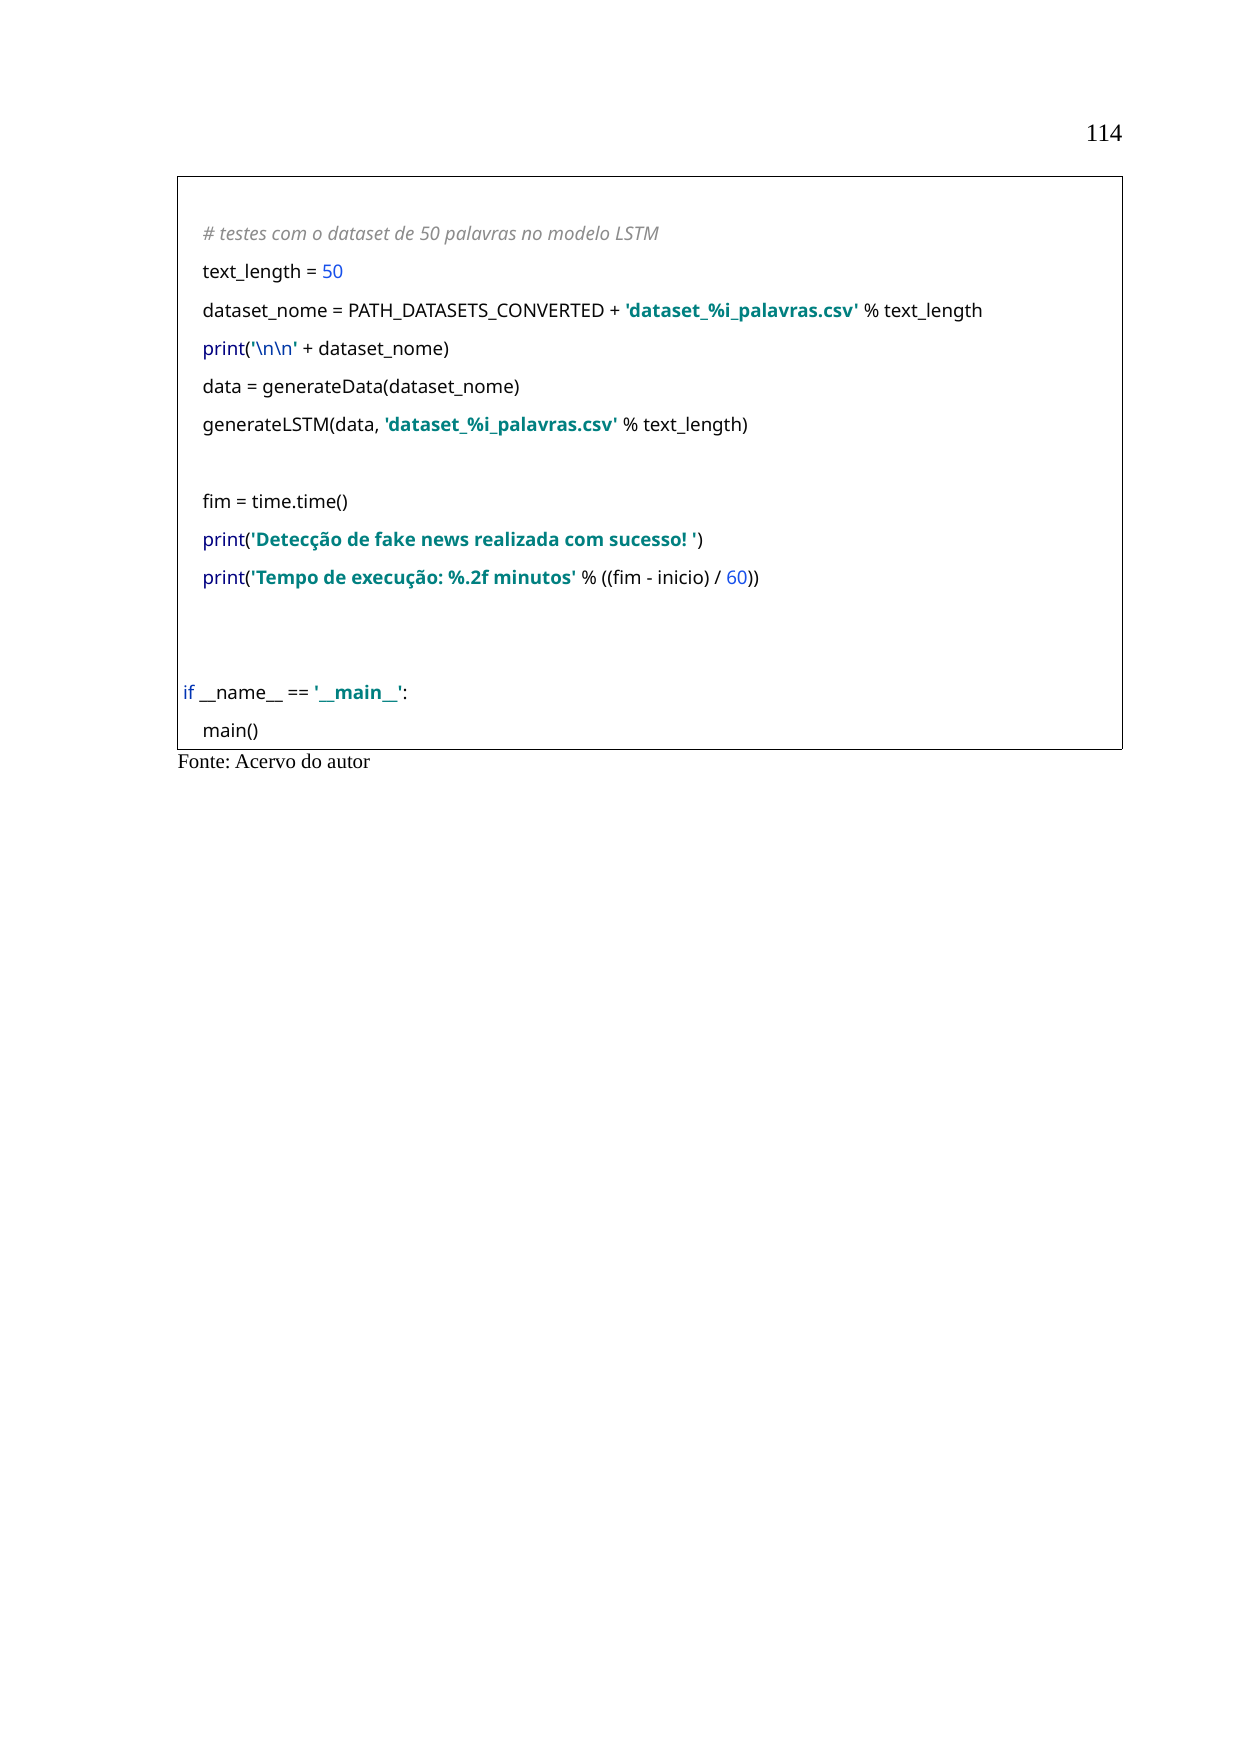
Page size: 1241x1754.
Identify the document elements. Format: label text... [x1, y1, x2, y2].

text Fonte: Acervo do autor [177, 750, 1122, 773]
table_header # testes com o dataset de 50 palavras no modelo LSTM text_length = 50 dataset_nome = PATH_DATASETS_CONVERTED + 'dataset_%i_palavras.csv' % text_length print('\n\n' + dataset_nome) data = generateData(dataset_nome) generateLSTM(data, 'dataset_%i_palavras.csv' % text_length) fim = time.time() print('Detecção de fake news realizada com sucesso! ') print('Tempo de execução: %.2f minutos' % ((fim - inicio) / 60)) if __name__ == '__main__': main() [178, 177, 1122, 749]
